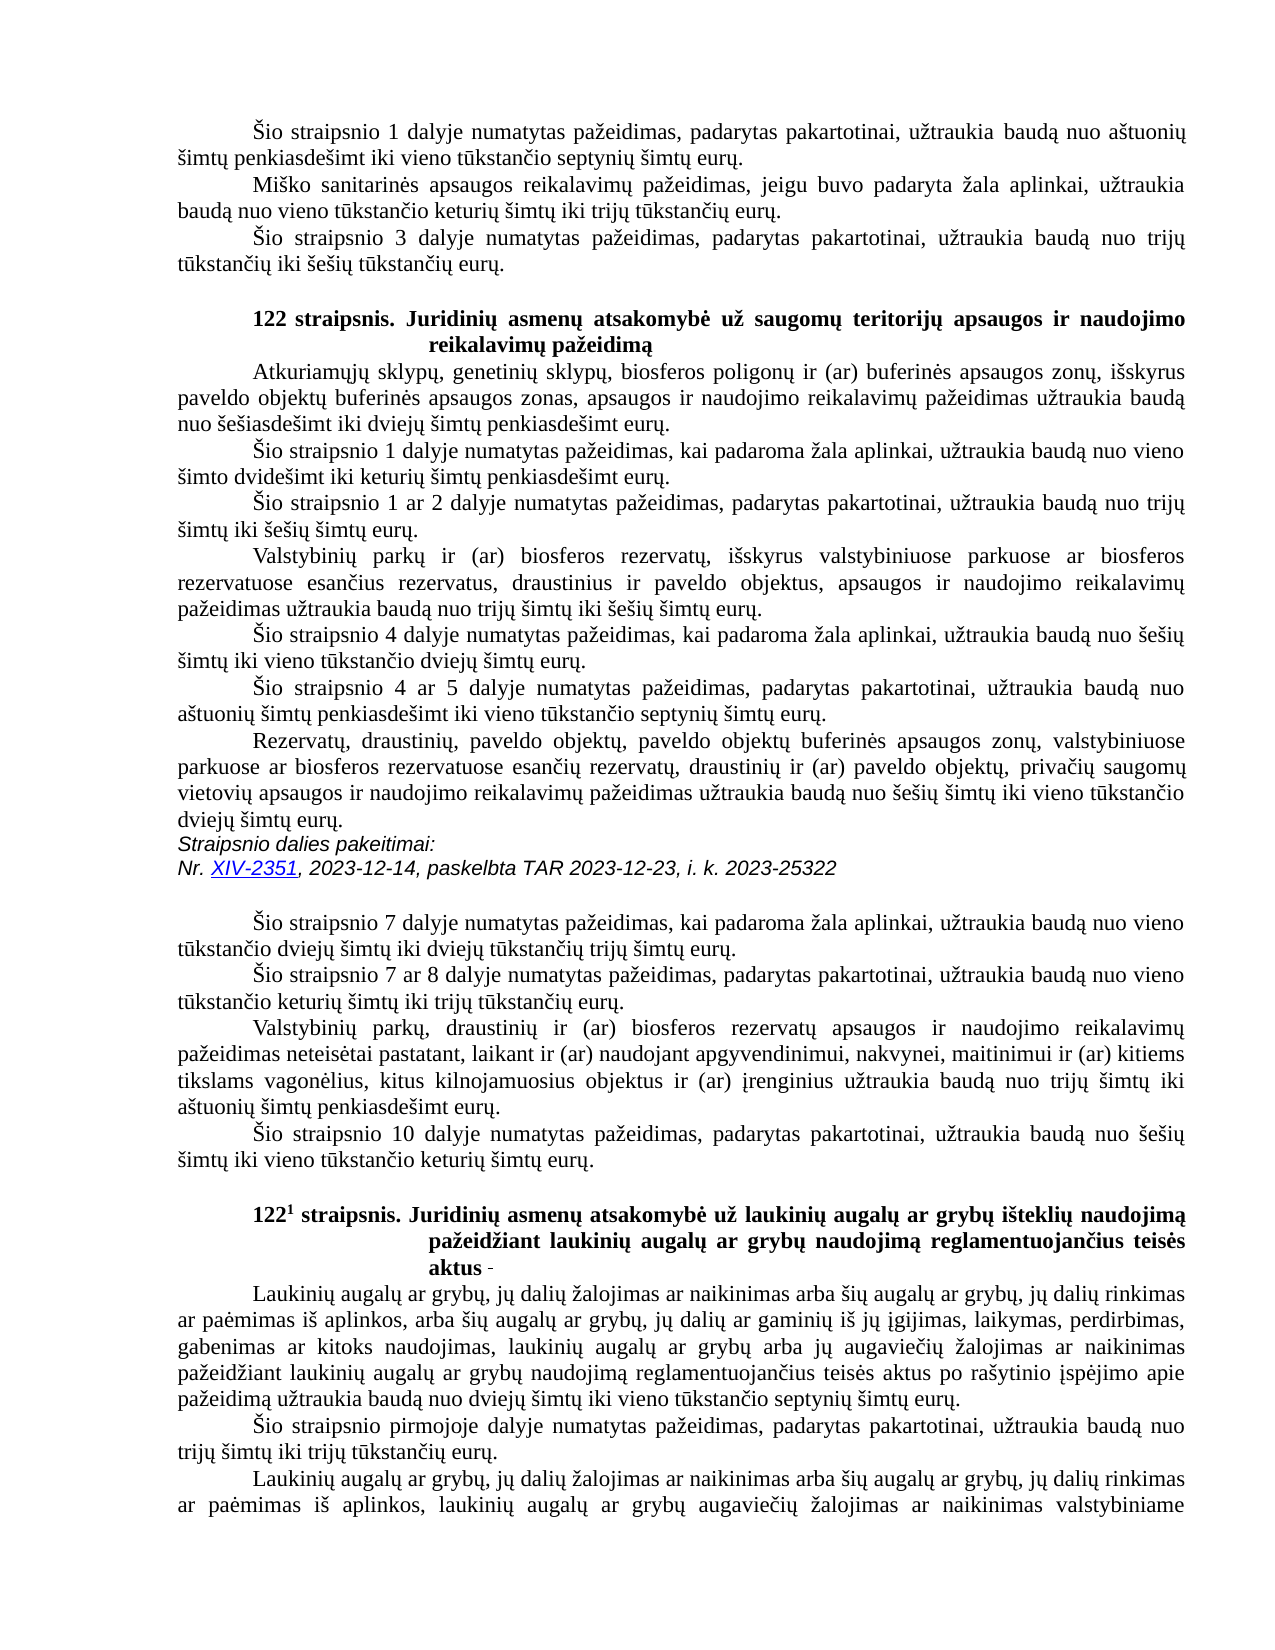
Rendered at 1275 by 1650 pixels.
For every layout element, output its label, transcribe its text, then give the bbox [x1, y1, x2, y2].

text Šio straipsnio 3 dalyje numatytas pažeidimas, padarytas pakartotinai, užtraukia baudą nuo trijų tūkstančių iki šešių tūkstančių eurų. [177, 223, 1186, 276]
text Šio straipsnio 7 ar 8 dalyje numatytas pažeidimas, padarytas pakartotinai, užtraukia baudą nuo vieno tūkstančio keturių šimtų iki trijų tūkstančių eurų. [177, 961, 1186, 1014]
text Šio straipsnio 4 dalyje numatytas pažeidimas, kai padaroma žala aplinkai, užtraukia baudą nuo šešių šimtų iki vieno tūkstančio dviejų šimtų eurų. [177, 621, 1186, 674]
text Šio straipsnio 10 dalyje numatytas pažeidimas, padarytas pakartotinai, užtraukia baudą nuo šešių šimtų iki vieno tūkstančio keturių šimtų eurų. [177, 1119, 1186, 1172]
text Laukinių augalų ar grybų, jų dalių žalojimas ar naikinimas arba šių augalų ar grybų, jų dalių rinkimas ar paėmimas iš aplinkos, arba šių augalų ar grybų, jų dalių ar gaminių iš jų įgijimas, laikymas, perdirbimas, gabenimas ar kitoks naudojimas, laukinių augalų ar grybų arba jų augaviečių žalojimas ar naikinimas pažeidžiant laukinių augalų ar grybų naudojimą reglamentuojančius teisės aktus po rašytinio įspėjimo apie pažeidimą užtraukia baudą nuo dviejų šimtų iki vieno tūkstančio septynių šimtų eurų. [177, 1280, 1186, 1412]
text Rezervatų, draustinių, paveldo objektų, paveldo objektų buferinės apsaugos zonų, valstybiniuose parkuose ar biosferos rezervatuose esančių rezervatų, draustinių ir (ar) paveldo objektų, privačių saugomų vietovių apsaugos ir naudojimo reikalavimų pažeidimas užtraukia baudą nuo šešių šimtų iki vieno tūkstančio dviejų šimtų eurų. [177, 727, 1186, 832]
text Šio straipsnio 1 dalyje numatytas pažeidimas, kai padaroma žala aplinkai, užtraukia baudą nuo vieno šimto dvidešimt iki keturių šimtų penkiasdešimt eurų. [177, 437, 1186, 489]
text Šio straipsnio 4 ar 5 dalyje numatytas pažeidimas, padarytas pakartotinai, užtraukia baudą nuo aštuonių šimtų penkiasdešimt iki vieno tūkstančio septynių šimtų eurų. [177, 674, 1186, 727]
text Šio straipsnio 7 dalyje numatytas pažeidimas, kai padaroma žala aplinkai, užtraukia baudą nuo vieno tūkstančio dviejų šimtų iki dviejų tūkstančių trijų šimtų eurų. [177, 909, 1186, 961]
text Miško sanitarinės apsaugos reikalavimų pažeidimas, jeigu buvo padaryta žala aplinkai, užtraukia baudą nuo vieno tūkstančio keturių šimtų iki trijų tūkstančių eurų. [177, 171, 1186, 223]
text Šio straipsnio 1 ar 2 dalyje numatytas pažeidimas, padarytas pakartotinai, užtraukia baudą nuo trijų šimtų iki šešių šimtų eurų. [177, 489, 1186, 542]
text Straipsnio dalies pakeitimai: [177, 832, 1186, 856]
text Šio straipsnio pirmojoje dalyje numatytas pažeidimas, padarytas pakartotinai, užtraukia baudą nuo trijų šimtų iki trijų tūkstančių eurų. [177, 1412, 1186, 1464]
text Šio straipsnio 1 dalyje numatytas pažeidimas, padarytas pakartotinai, užtraukia baudą nuo aštuonių šimtų penkiasdešimt iki vieno tūkstančio septynių šimtų eurų. [177, 118, 1186, 171]
text Valstybinių parkų, draustinių ir (ar) biosferos rezervatų apsaugos ir naudojimo reikalavimų pažeidimas neteisėtai pastatant, laikant ir (ar) naudojant apgyvendinimui, nakvynei, maitinimui ir (ar) kitiems tikslams vagonėlius, kitus kilnojamuosius objektus ir (ar) įrenginius užtraukia baudą nuo trijų šimtų iki aštuonių šimtų penkiasdešimt eurų. [177, 1014, 1186, 1119]
text Atkuriamųjų sklypų, genetinių sklypų, biosferos poligonų ir (ar) buferinės apsaugos zonų, išskyrus paveldo objektų buferinės apsaugos zonas, apsaugos ir naudojimo reikalavimų pažeidimas užtraukia baudą nuo šešiasdešimt iki dviejų šimtų penkiasdešimt eurų. [177, 358, 1186, 437]
text 122 straipsnis. Juridinių asmenų atsakomybė už saugomų teritorijų apsaugos ir naudojimo reikalavimų pažeidimą [252, 305, 1186, 358]
text Nr. XIV-2351, 2023-12-14, paskelbta TAR 2023-12-23, i. k. 2023-25322 [177, 856, 1186, 880]
text Laukinių augalų ar grybų, jų dalių žalojimas ar naikinimas arba šių augalų ar grybų, jų dalių rinkimas ar paėmimas iš aplinkos, laukinių augalų ar grybų augaviečių žalojimas ar naikinimas valstybiniame [177, 1464, 1186, 1517]
text 1221 straipsnis. Juridinių asmenų atsakomybė už laukinių augalų ar grybų išteklių naudojimą pažeidžiant laukinių augalų ar grybų naudojimą reglamentuojančius teisės aktus [252, 1201, 1186, 1280]
text Valstybinių parkų ir (ar) biosferos rezervatų, išskyrus valstybiniuose parkuose ar biosferos rezervatuose esančius rezervatus, draustinius ir paveldo objektus, apsaugos ir naudojimo reikalavimų pažeidimas užtraukia baudą nuo trijų šimtų iki šešių šimtų eurų. [177, 542, 1186, 621]
